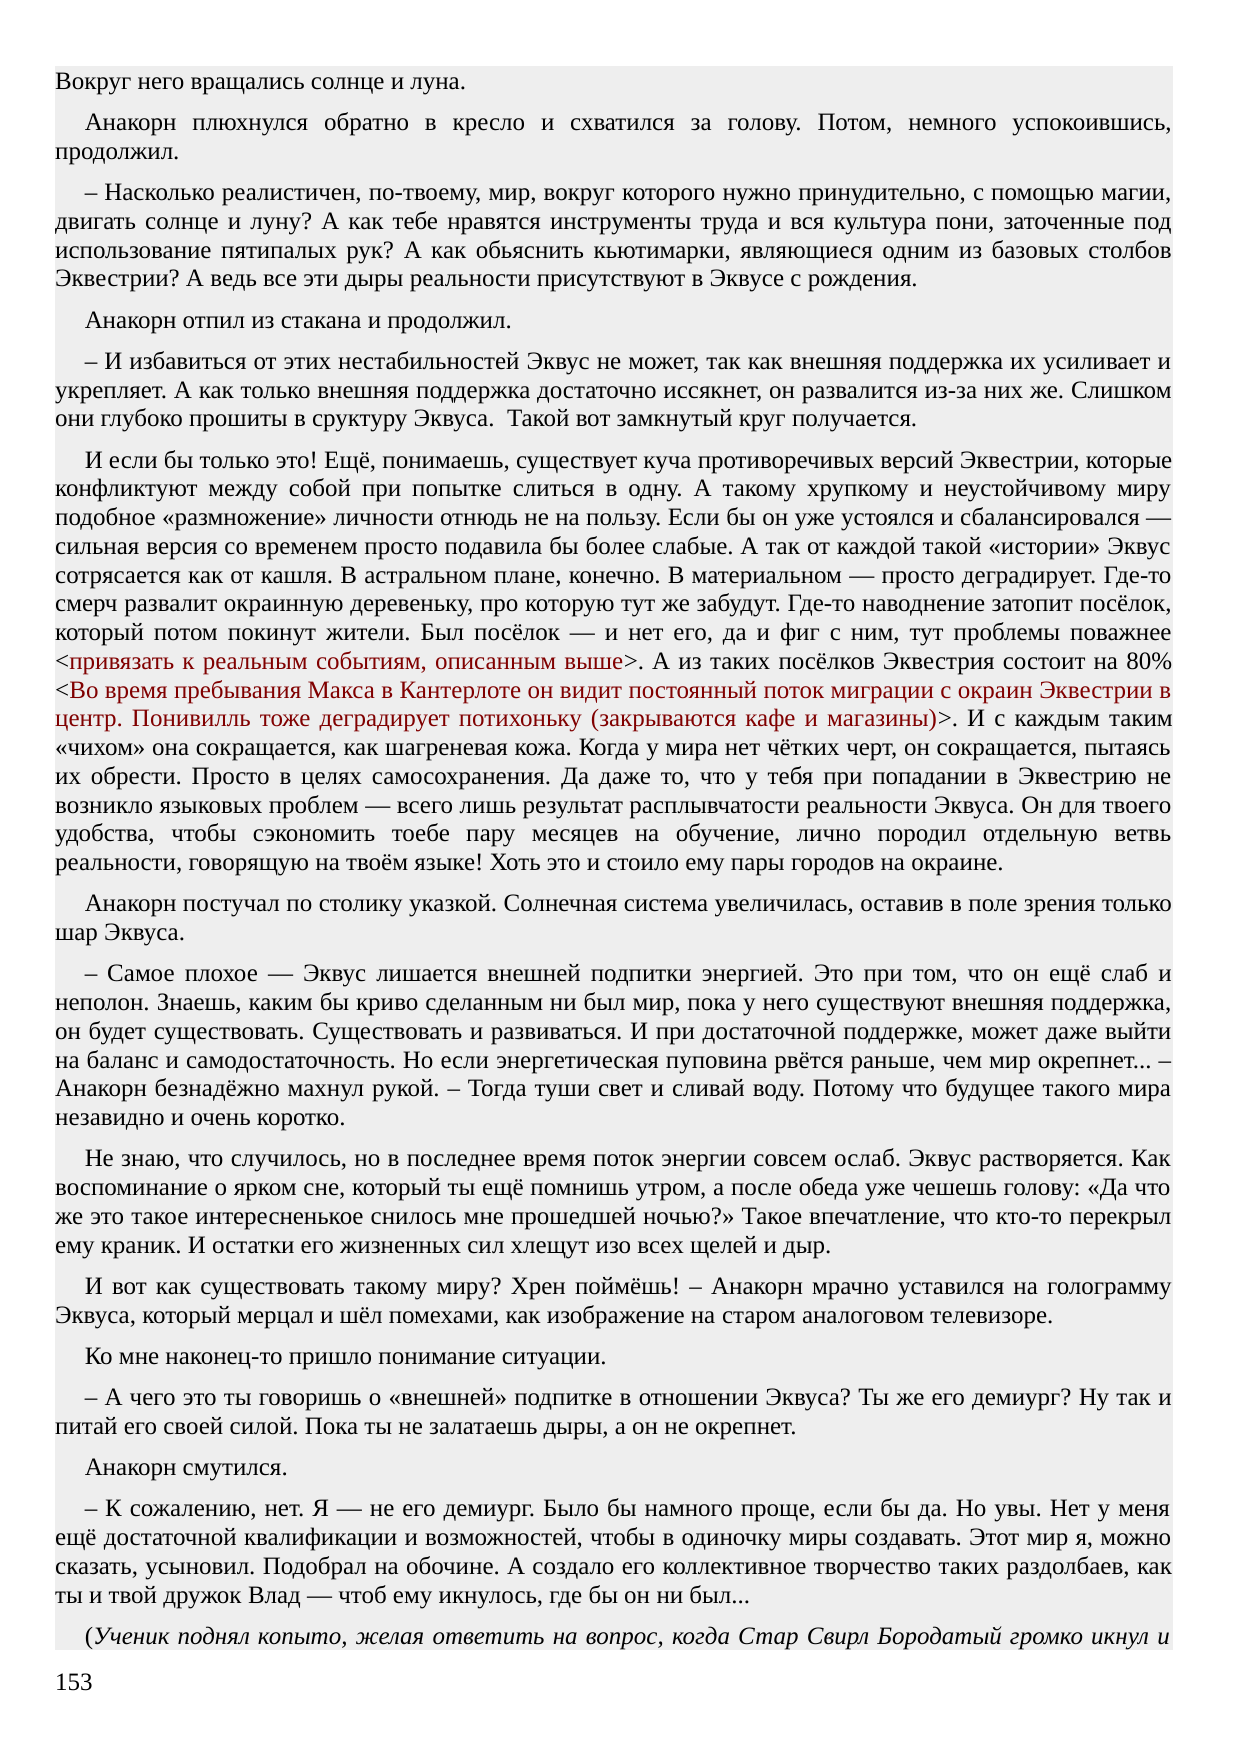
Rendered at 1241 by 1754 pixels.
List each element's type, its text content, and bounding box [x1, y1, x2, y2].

text – Самое плохое — Эквус лишается внешней подпитки энергией. Это при том, что он ещё слаб и неполон. Знаешь, каким бы криво сделанным ни был мир, пока у него существуют внешняя поддержка, он будет существовать. Существовать и развиваться. И при достаточной поддержке, может даже выйти на баланс и самодостаточность. Но если энергетическая пуповина рвётся раньше, чем мир окрепнет... – Анакорн безнадёжно махнул рукой. – Тогда туши свет и сливай воду. Потому что будущее такого мира незавидно и очень коротко. [55, 958, 1173, 1131]
text Ко мне наконец-то пришло понимание ситуации. [55, 1341, 1173, 1370]
text И вот как существовать такому миру? Хрен поймёшь! – Анакорн мрачно уставился на голограмму Эквуса, который мерцал и шёл помехами, как изображение на старом аналоговом телевизоре. [55, 1271, 1173, 1328]
text И если бы только это! Ещё, понимаешь, существует куча противоречивых версий Эквестрии, которые конфликтуют между собой при попытке слиться в одну. А такому хрупкому и неустойчивому миру подобное «размножение» личности отнюдь не на пользу. Если бы он уже устоялся и сбалансировался — сильная версия со временем просто подавила бы более слабые. А так от каждой такой «истории» Эквус сотрясается как от кашля. В астральном плане, конечно. В материальном — просто деградирует. Где-то смерч развалит окраинную деревеньку, про которую тут же забудут. Где-то наводнение затопит посёлок, который потом покинут жители. Был посёлок — и нет его, да и фиг с ним, тут проблемы поважнее <привязать к реальным событиям, описанным выше>. А из таких посёлков Эквестрия состоит на 80% <Во время пребывания Макса в Кантерлоте он видит постоянный поток миграции с окраин Эквестрии в центр. Понивилль тоже деградирует потихоньку (закрываются кафе и магазины)>. И с каждым таким «чихом» она сокращается, как шагреневая кожа. Когда у мира нет чётких черт, он сокращается, пытаясь их обрести. Просто в целях самосохранения. Да даже то, что у тебя при попадании в Эквестрию не возникло языковых проблем — всего лишь результат расплывчатости реальности Эквуса. Он для твоего удобства, чтобы сэкономить тоебе пару месяцев на обучение, лично породил отдельную ветвь реальности, говорящую на твоём языке! Хоть это и стоило ему пары городов на окраине. [55, 445, 1173, 876]
text – И избавиться от этих нестабильностей Эквус не может, так как внешняя поддержка их усиливает и укрепляет. А как только внешняя поддержка достаточно иссякнет, он развалится из-за них же. Слишком они глубоко прошиты в сруктуру Эквуса. Такой вот замкнутый круг получается. [55, 346, 1173, 432]
text Анакорн плюхнулся обратно в кресло и схватился за голову. Потом, немного успокоившись, продолжил. [55, 107, 1173, 165]
text Анакорн постучал по столику указкой. Солнечная система увеличилась, оставив в поле зрения только шар Эквуса. [55, 888, 1173, 946]
text Анакорн смутился. [55, 1452, 1173, 1481]
text Анакорн отпил из стакана и продолжил. [55, 305, 1173, 333]
text – К сожалению, нет. Я — не его демиург. Было бы намного проще, если бы да. Но увы. Нет у меня ещё достаточной квалификации и возможностей, чтобы в одиночку миры создавать. Этот мир я, можно сказать, усыновил. Подобрал на обочине. А создало его коллективное творчество таких раздолбаев, как ты и твой дружок Влад — чтоб ему икнулось, где бы он ни был... [55, 1493, 1173, 1608]
text – Насколько реалистичен, по-твоему, мир, вокруг которого нужно принудительно, с помощью магии, двигать солнце и луну? А как тебе нравятся инструменты труда и вся культура пони, заточенные под использование пятипалых рук? А как обьяснить кьютимарки, являющиеся одним из базовых столбов Эквестрии? А ведь все эти дыры реальности присутствуют в Эквусе с рождения. [55, 177, 1173, 292]
text Вокруг него вращались солнце и луна. [55, 66, 1173, 95]
text Не знаю, что случилось, но в последнее время поток энергии совсем ослаб. Эквус растворяется. Как воспоминание о ярком сне, который ты ещё помнишь утром, а после обеда уже чешешь голову: «Да что же это такое интересненькое снилось мне прошедшей ночью?» Такое впечатление, что кто-то перекрыл ему краник. И остатки его жизненных сил хлещут изо всех щелей и дыр. [55, 1143, 1173, 1258]
text – А чего это ты говоришь о «внешней» подпитке в отношении Эквуса? Ты же его демиург? Ну так и питай его своей силой. Пока ты не залатаешь дыры, а он не окрепнет. [55, 1382, 1173, 1440]
text (Ученик поднял копыто, желая ответить на вопрос, когда Стар Свирл Бородатый громко икнул и [55, 1621, 1173, 1650]
